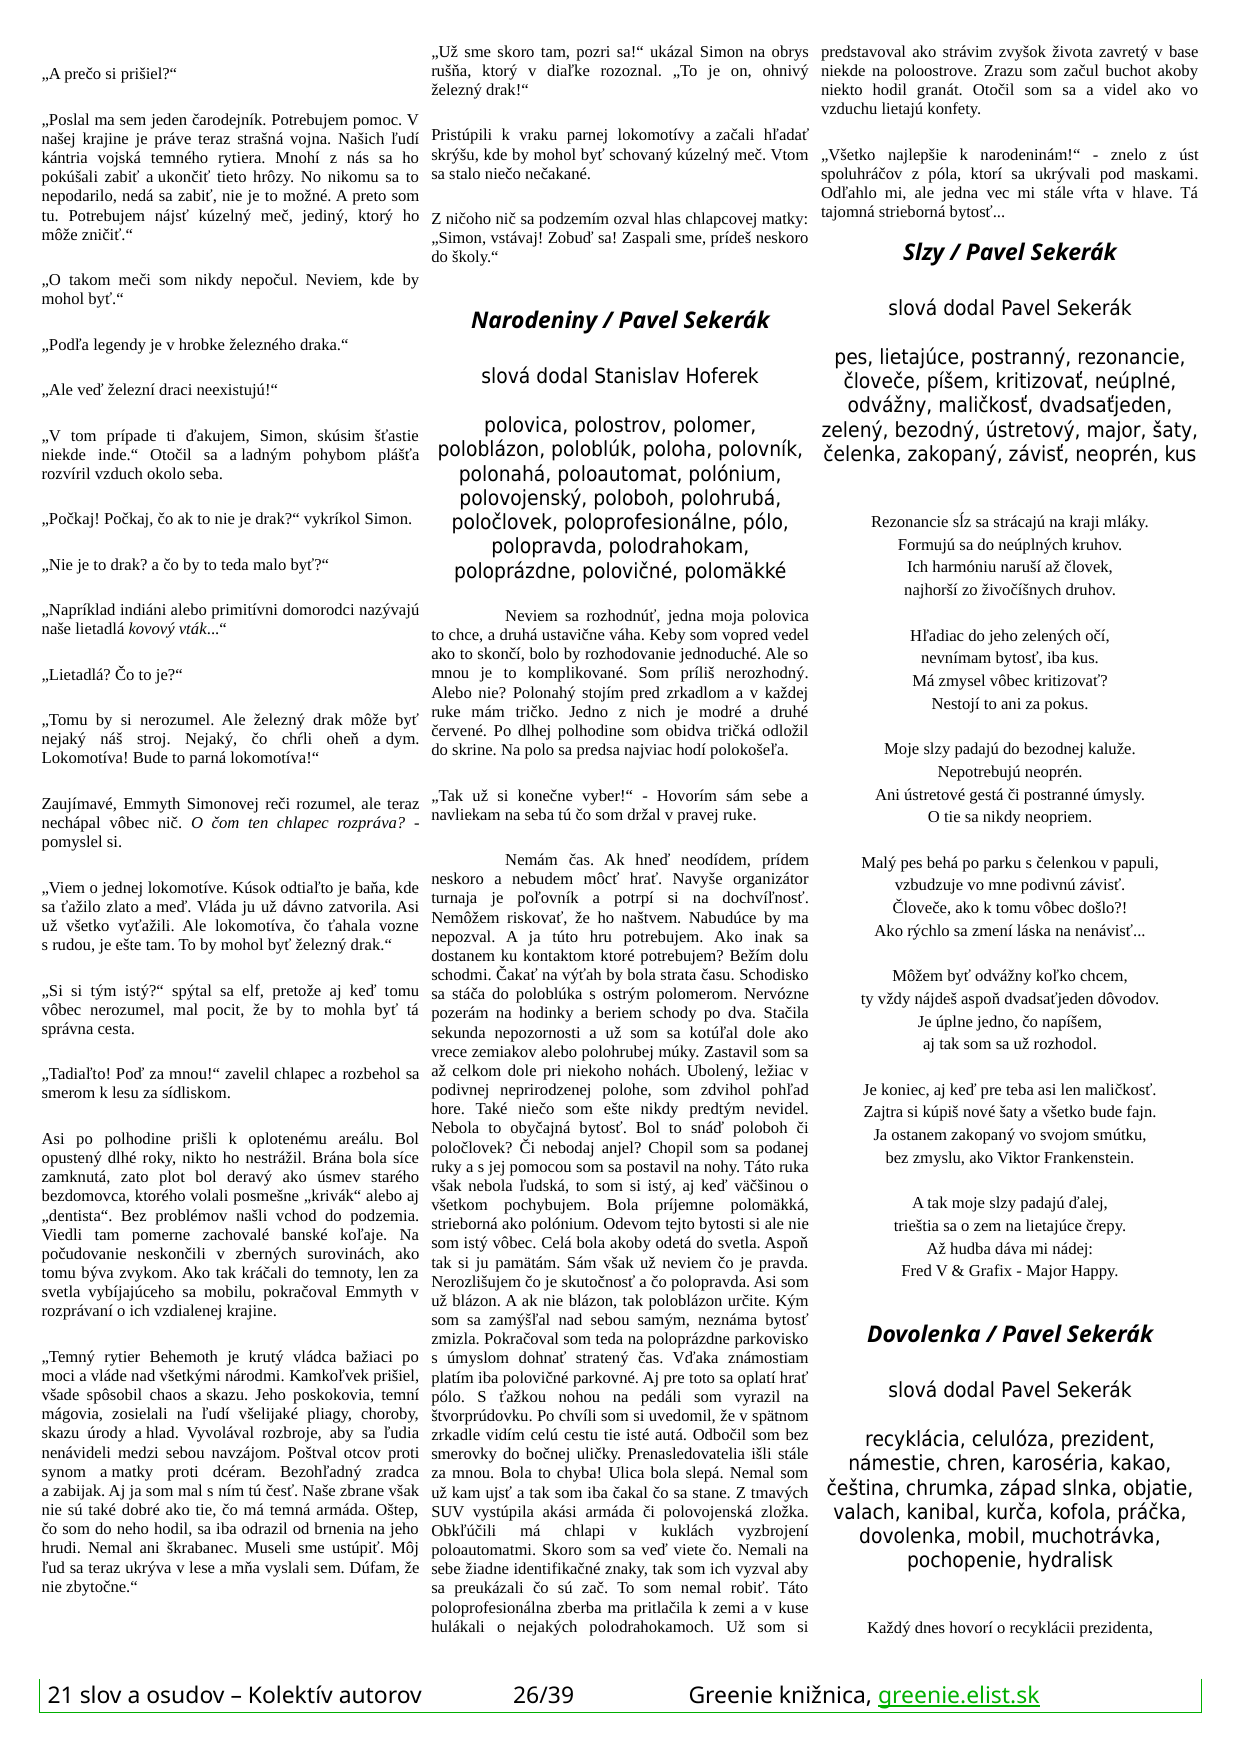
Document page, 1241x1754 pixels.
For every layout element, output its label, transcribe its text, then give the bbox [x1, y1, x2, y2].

text Každý dnes hovorí o recyklácii prezidenta, [821, 1618, 1199, 1637]
text aj tak som sa už rozhodol. [821, 1034, 1199, 1053]
text recyklácia, celulóza, prezident, námestie, chren, karoséria, kakao, čeština, chrumka, západ slnka, objatie, valach, kanibal, kurča, kofola, práčka, dovolenka, mobil, muchotrávka, pochopenie, hydralisk [821, 1427, 1199, 1573]
text Nestojí to ani za pokus. [821, 693, 1199, 713]
text slová dodal Pavel Sekerák [821, 1378, 1199, 1403]
text „V tom prípade ti ďakujem, Simon, skúsim šťastie niekde inde.“ Otočil sa a ladným pohybom plášťa rozvíril vzduch okolo seba. [41, 425, 419, 483]
text „O takom meči som nikdy nepočul. Neviem, kde by mohol byť.“ [41, 270, 419, 308]
text Ako rýchlo sa zmení láska na nenávisť... [821, 921, 1199, 940]
text „A prečo si prišiel?“ [41, 64, 419, 83]
text Môžem byť odvážny koľko chcem, [821, 966, 1199, 985]
text Nemám čas. Ak hneď neodídem, prídem neskoro a nebudem môcť hrať. Navyše organizátor turnaja je poľovník a potrpí si na dochvíľnosť. Nemôžem riskovať, že ho naštvem. Nabudúce by ma nepozval. A ja túto hru potrebujem. Ako inak sa dostanem ku kontaktom ktoré potrebujem? Bežím dolu schodmi. Čakať na výťah by bola strata času. Schodisko sa stáča do poloblúka s ostrým polomerom. Nervózne pozerám na hodinky a beriem schody po dva. Stačila sekunda nepozornosti a už som sa kotúľal dole ako vrece zemiakov alebo polohrubej múky. Zastavil som sa až celkom dole pri niekoho nohách. Ubolený, ležiac v podivnej neprirodzenej polohe, som zdvihol pohľad hore. Také niečo som ešte nikdy predtým nevidel. Nebola to obyčajná bytosť. Bol to snáď poloboh či poločlovek? Či nebodaj anjel? Chopil som sa podanej ruky a s jej pomocou som sa postavil na nohy. Táto ruka však nebola ľudská, to som si istý, aj keď väčšinou o všetkom pochybujem. Bola príjemne polomäkká, strieborná ako polónium. Odevom tejto bytosti si ale nie som istý vôbec. Celá bola akoby odetá do svetla. Aspoň tak si ju pamätám. Sám však už neviem čo je pravda. Nerozlišujem čo je skutočnosť a čo polopravda. Asi som už blázon. A ak nie blázon, tak poloblázon určite. Kým som sa zamýšľal nad sebou samým, neznáma bytosť zmizla. Pokračoval som teda na poloprázdne parkovisko s úmyslom dohnať stratený čas. Vďaka známostiam platím iba polovičné parkovné. Aj pre toto sa oplatí hrať pólo. S ťažkou nohou na pedáli som vyrazil na štvorprúdovku. Po chvíli som si uvedomil, že v spätnom zrkadle vidím celú cestu tie isté autá. Odbočil som bez smerovky do bočnej uličky. Prenasledovatelia išli stále za mnou. Bola to chyba! Ulica bola slepá. Nemal som už kam ujsť a tak som iba čakal čo sa stane. Z tmavých SUV vystúpila akási armáda či polovojenská zložka. Obkľúčili má chlapi v kuklách vyzbrojení poloautomatmi. Skoro som sa veď viete čo. Nemali na sebe žiadne identifikačné znaky, tak som ich vyzval aby sa preukázali čo sú zač. To som nemal robiť. Táto poloprofesionálna zberba ma pritlačila k zemi a v kuse hulákali o nejakých polodrahokamoch. Už som si [431, 850, 809, 1636]
text „Nie je to drak? a čo by to teda malo byť?“ [41, 554, 419, 574]
subtitle Slzy / Pavel Sekerák [821, 236, 1199, 267]
text Moje slzy padajú do bezodnej kaluže. [821, 739, 1199, 758]
text „Už sme skoro tam, pozri sa!“ ukázal Simon na obrys rušňa, ktorý v diaľke rozoznal. „To je on, ohnivý železný drak!“ [431, 41, 809, 99]
text „Lietadlá? Čo to je?“ [41, 664, 419, 684]
text „Počkaj! Počkaj, čo ak to nie je drak?“ vykríkol Simon. [41, 509, 419, 528]
text trieštia sa o zem na lietajúce črepy. [821, 1216, 1199, 1235]
text Fred V & Grafix - Major Happy. [821, 1261, 1199, 1280]
text slová dodal Pavel Sekerák [821, 296, 1199, 321]
text predstavoval ako strávim zvyšok života zavretý v base niekde na poloostrove. Zrazu som začul buchot akoby niekto hodil granát. Otočil som sa a videl ako vo vzduchu lietajú konfety. [821, 41, 1199, 118]
text Hľadiac do jeho zelených očí, [821, 625, 1199, 644]
text Zajtra si kúpiš nové šaty a všetko bude fajn. [821, 1102, 1199, 1121]
text vzbudzuje vo mne podivnú závisť. [821, 875, 1199, 894]
text „Poslal ma sem jeden čarodejník. Potrebujem pomoc. V našej krajine je práve teraz strašná vojna. Našich ľudí kántria vojská temného rytiera. Mnohí z nás sa ho pokúšali zabiť a ukončiť tieto hrôzy. No nikomu sa to nepodarilo, nedá sa zabiť, nie je to možné. A preto som tu. Potrebujem nájsť kúzelný meč, jediný, ktorý ho môže zničiť.“ [41, 109, 419, 244]
text „Všetko najlepšie k narodeninám!“ - znelo z úst spoluhráčov z póla, ktorí sa ukrývali pod maskami. Odľahlo mi, ale jedna vec mi stále vŕta v hlave. Tá tajomná strieborná bytosť... [821, 144, 1199, 221]
text Má zmysel vôbec kritizovať? [821, 671, 1199, 690]
text O tie sa nikdy neopriem. [821, 807, 1199, 826]
text Zaujímavé, Emmyth Simonovej reči rozumel, ale teraz nechápal vôbec nič. O čom ten chlapec rozpráva? - pomyslel si. [41, 794, 419, 851]
text „Tak už si konečne vyber!“ - Hovorím sám sebe a navliekam na seba tú čo som držal v pravej ruke. [431, 785, 809, 824]
text polovica, polostrov, polomer, poloblázon, poloblúk, poloha, polovník, polonahá, poloautomat, polónium, polovojenský, poloboh, polohrubá, poločlovek, poloprofesionálne, pólo, polopravda, polodrahokam, poloprázdne, polovičné, polomäkké [431, 413, 809, 583]
text „Tadiaľto! Poď za mnou!“ zavelil chlapec a rozbehol sa smerom k lesu za sídliskom. [41, 1064, 419, 1102]
text najhorší zo živočíšnych druhov. [821, 580, 1199, 599]
text Ich harmóniu naruší až človek, [821, 557, 1199, 576]
text „Napríklad indiáni alebo primitívni domorodci nazývajú naše lietadlá kovový vták...“ [41, 600, 419, 638]
text ty vždy nájdeš aspoň dvadsaťjeden dôvodov. [821, 989, 1199, 1008]
text „Tomu by si nerozumel. Ale železný drak môže byť nejaký náš stroj. Nejaký, čo chŕli oheň a dym. Lokomotíva! Bude to parná lokomotíva!“ [41, 710, 419, 767]
text Formujú sa do neúplných kruhov. [821, 534, 1199, 554]
text Je koniec, aj keď pre teba asi len maličkosť. [821, 1079, 1199, 1099]
text Až hudba dáva mi nádej: [821, 1238, 1199, 1258]
text „Ale veď železní draci neexistujú!“ [41, 380, 419, 399]
text Človeče, ako k tomu vôbec došlo?! [821, 898, 1199, 917]
subtitle Dovolenka / Pavel Sekerák [821, 1318, 1199, 1349]
text Nepotrebujú neoprén. [821, 762, 1199, 781]
text Asi po polhodine prišli k oplotenému areálu. Bol opustený dlhé roky, nikto ho nestrážil. Brána bola síce zamknutá, zato plot bol deravý ako úsmev starého bezdomovca, ktorého volali posmešne „krivák“ alebo aj „dentista“. Bez problémov našli vchod do podzemia. Viedli tam pomerne zachovalé banské koľaje. Na počudovanie neskončili v zberných surovinách, ako tomu býva zvykom. Ako tak kráčali do temnoty, len za svetla vybíjajúceho sa mobilu, pokračoval Emmyth v rozprávaní o ich vzdialenej krajine. [41, 1129, 419, 1320]
text „Temný rytier Behemoth je krutý vládca bažiaci po moci a vláde nad všetkými národmi. Kamkoľvek prišiel, všade spôsobil chaos a skazu. Jeho poskokovia, temní mágovia, zosielali na ľudí všelijaké pliagy, choroby, skazu úrody a hlad. Vyvolával rozbroje, aby sa ľudia nenávideli medzi sebou navzájom. Poštval otcov proti synom a matky proti dcéram. Bezohľadný zradca a zabijak. Aj ja som mal s ním tú česť. Naše zbrane však nie sú také dobré ako tie, čo má temná armáda. Oštep, čo som do neho hodil, sa iba odrazil od brnenia na jeho hrudi. Nemal ani škrabanec. Museli sme ustúpiť. Môj ľud sa teraz ukrýva v lese a mňa vyslali sem. Dúfam, že nie zbytočne.“ [41, 1347, 419, 1596]
text nevnímam bytosť, iba kus. [821, 648, 1199, 667]
subtitle Narodeniny / Pavel Sekerák [431, 304, 809, 335]
text A tak moje slzy padajú ďalej, [821, 1193, 1199, 1212]
text Rezonancie sĺz sa strácajú na kraji mláky. [821, 512, 1199, 531]
text Z ničoho nič sa podzemím ozval hlas chlapcovej matky: „Simon, vstávaj! Zobuď sa! Zaspali sme, prídeš neskoro do školy.“ [431, 209, 809, 266]
text „Si si tým istý?“ spýtal sa elf, pretože aj keď tomu vôbec nerozumel, mal pocit, že by to mohla byť tá správna cesta. [41, 980, 419, 1038]
text Ani ústretové gestá či postranné úmysly. [821, 784, 1199, 803]
text Pristúpili k vraku parnej lokomotívy a začali hľadať skrýšu, kde by mohol byť schovaný kúzelný meč. Vtom sa stalo niečo nečakané. [431, 125, 809, 183]
text Je úplne jedno, čo napíšem, [821, 1011, 1199, 1031]
text slová dodal Stanislav Hoferek [431, 364, 809, 389]
text Ja ostanem zakopaný vo svojom smútku, [821, 1125, 1199, 1144]
text bez zmyslu, ako Viktor Frankenstein. [821, 1148, 1199, 1167]
text „Viem o jednej lokomotíve. Kúsok odtiaľto je baňa, kde sa ťažilo zlato a meď. Vláda ju už dávno zatvorila. Asi už všetko vyťažili. Ale lokomotíva, čo ťahala vozne s rudou, je ešte tam. To by mohol byť železný drak.“ [41, 877, 419, 954]
text Neviem sa rozhodnúť, jedna moja polovica to chce, a druhá ustavične váha. Keby som vopred vedel ako to skončí, bolo by rozhodovanie jednoduché. Ale so mnou je to komplikované. Som príliš nerozhodný. Alebo nie? Polonahý stojím pred zrkadlom a v každej ruke mám tričko. Jedno z nich je modré a druhé červené. Po dlhej polhodine som obidva tričká odložil do skrine. Na polo sa predsa najviac hodí polokošeľa. [431, 606, 809, 759]
text „Podľa legendy je v hrobke železného draka.“ [41, 334, 419, 354]
text pes, lietajúce, postranný, rezonancie, človeče, píšem, kritizovať, neúplné, odvážny, maličkosť, dvadsaťjeden, zelený, bezodný, ústretový, major, šaty, čelenka, zakopaný, závisť, neoprén, kus [821, 345, 1199, 466]
text Malý pes behá po parku s čelenkou v papuli, [821, 852, 1199, 872]
